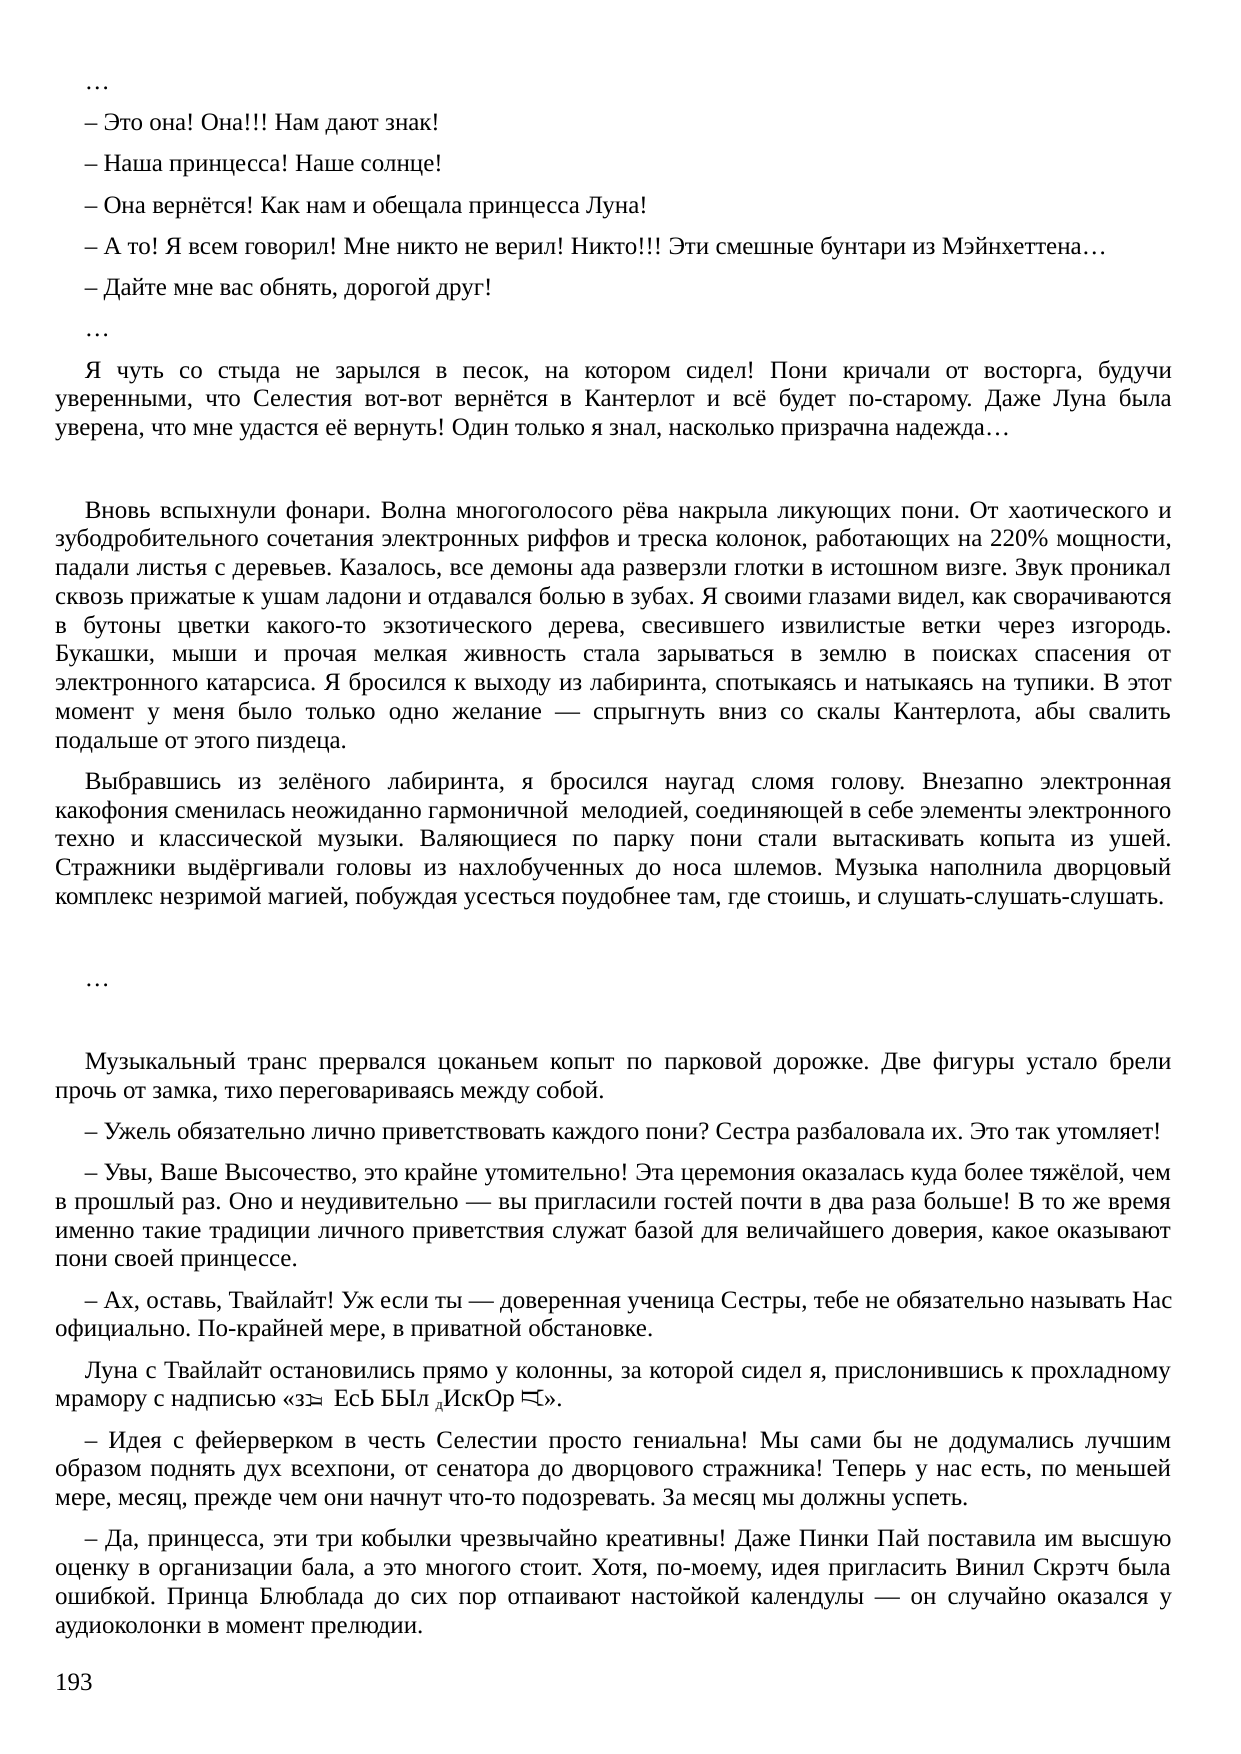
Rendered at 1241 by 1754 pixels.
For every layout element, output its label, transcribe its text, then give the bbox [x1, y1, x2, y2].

text – Да, принцесса, эти три кобылки чрезвычайно креативны! Даже Пинки Пай поставила им высшую оценку в организации бала, а это многого стоит. Хотя, по-моему, идея пригласить Винил Скрэтч была ошибкой. Принца Блюблада до сих пор отпаивают настойкой календулы — он случайно оказался у аудиоколонки в момент прелюдии. [55, 1523, 1173, 1638]
text – Это она! Она!!! Нам дают знак! [55, 107, 1173, 136]
text – Ах, оставь, Твайлайт! Уж если ты — доверенная ученица Сестры, тебе не обязательно называть Нас официально. По-крайней мере, в приватной обстановке. [55, 1285, 1173, 1342]
text – Она вернётся! Как нам и обещала принцесса Луна! [55, 190, 1173, 218]
text Вновь вспыхнули фонари. Волна многоголосого рёва накрыла ликующих пони. От хаотического и зубодробительного сочетания электронных риффов и треска колонок, работающих на 220% мощности, падали листья с деревьев. Казалось, все демоны ада разверзли глотки в истошном визге. Звук проникал сквозь прижатые к ушам ладони и отдавался болью в зубах. Я своими глазами видел, как сворачиваются в бутоны цветки какого-то экзотического дерева, свесившего извилистые ветки через изгородь. Букашки, мыши и прочая мелкая живность стала зарываться в землю в поисках спасения от электронного катарсиса. Я бросился к выходу из лабиринта, спотыкаясь и натыкаясь на тупики. В этот момент у меня было только одно желание — спрыгнуть вниз со скалы Кантерлота, абы свалить подальше от этого пиздеца. [55, 495, 1173, 753]
text … [55, 66, 1173, 95]
text … [55, 963, 1173, 992]
text – Идея с фейерверком в честь Селестии просто гениальна! Мы сами бы не додумались лучшим образом поднять дух всехпони, от сенатора до дворцового стражника! Теперь у нас есть, по меньшей мере, месяц, прежде чем они начнут что-то подозревать. За месяц мы должны успеть. [55, 1425, 1173, 1511]
text Луна с Твайлайт остановились прямо у колонны, за которой сидел я, прислонившись к прохладному мрамору с надписью «здЕсЬ БЫл дИскОрД». [55, 1355, 1173, 1412]
text – Дайте мне вас обнять, дорогой друг! [55, 272, 1173, 301]
text – Наша принцесса! Наше солнце! [55, 148, 1173, 177]
text – Ужель обязательно лично приветствовать каждого пони? Сестра разбаловала их. Это так утомляет! [55, 1116, 1173, 1145]
text Выбравшись из зелёного лабиринта, я бросился наугад сломя голову. Внезапно электронная какофония сменилась неожиданно гармоничной мелодией, соединяющей в себе элементы электронного техно и классической музыки. Валяющиеся по парку пони стали вытаскивать копыта из ушей. Стражники выдёргивали головы из нахлобученных до носа шлемов. Музыка наполнила дворцовый комплекс незримой магией, побуждая усесться поудобнее там, где стоишь, и слушать-слушать-слушать. [55, 766, 1173, 910]
text Я чуть со стыда не зарылся в песок, на котором сидел! Пони кричали от восторга, будучи уверенными, что Селестия вот-вот вернётся в Кантерлот и всё будет по-старому. Даже Луна была уверена, что мне удастся её вернуть! Один только я знал, насколько призрачна надежда… [55, 355, 1173, 441]
text … [55, 313, 1173, 342]
text – А то! Я всем говорил! Мне никто не верил! Никто!!! Эти смешные бунтари из Мэйнхеттена… [55, 231, 1173, 260]
text Музыкальный транс прервался цоканьем копыт по парковой дорожке. Две фигуры устало брели прочь от замка, тихо переговариваясь между собой. [55, 1046, 1173, 1103]
text – Увы, Ваше Высочество, это крайне утомительно! Эта церемония оказалась куда более тяжёлой, чем в прошлый раз. Оно и неудивительно — вы пригласили гостей почти в два раза больше! В то же время именно такие традиции личного приветствия служат базой для величайшего доверия, какое оказывают пони своей принцессе. [55, 1157, 1173, 1272]
